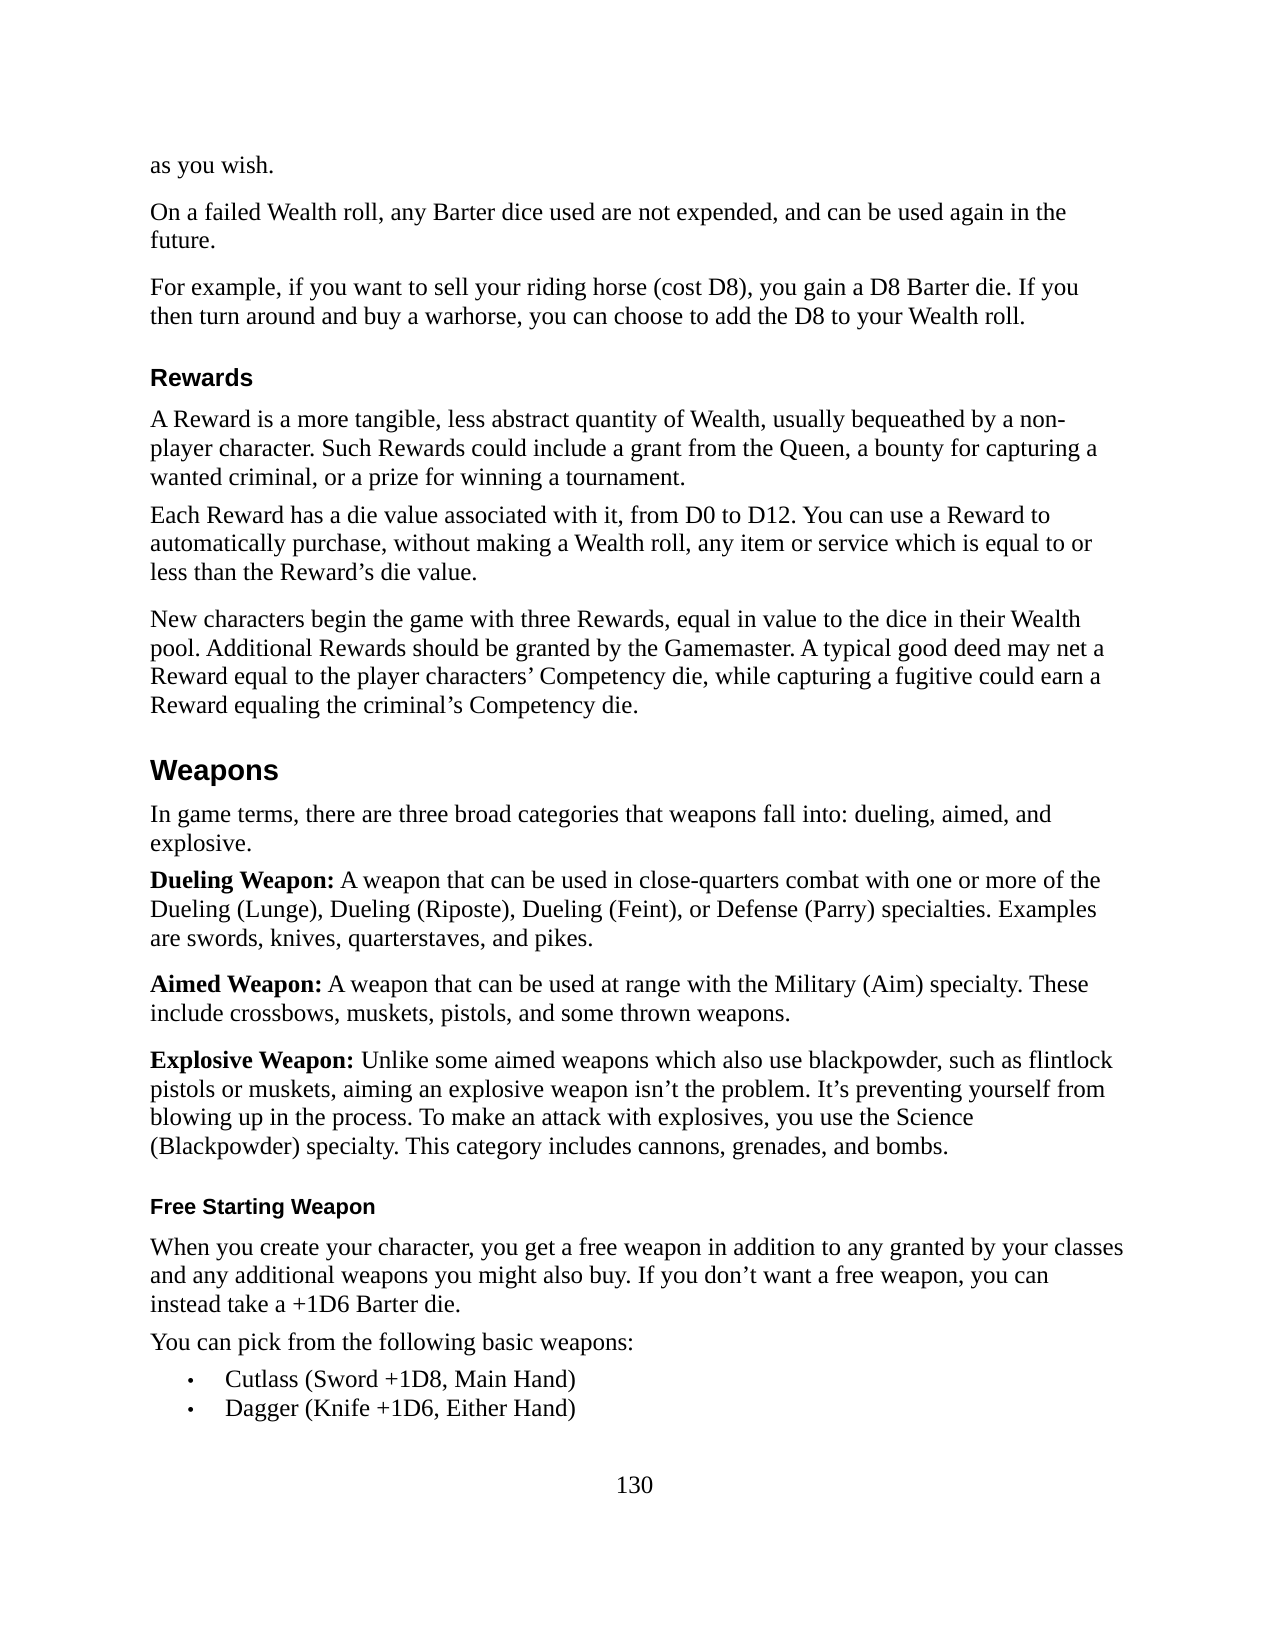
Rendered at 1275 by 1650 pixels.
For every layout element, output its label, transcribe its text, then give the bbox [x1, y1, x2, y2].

subtitle Rewards [150, 363, 1125, 392]
text A Reward is a more tangible, less abstract quantity of Wealth, usually bequeathed by a non-player character. Such Rewards could include a grant from the Queen, a bounty for capturing a wanted criminal, or a prize for winning a tournament. [150, 404, 1125, 491]
list Dagger (Knife +1D6, Either Hand) [187, 1393, 1125, 1422]
text You can pick from the following basic weapons: [150, 1327, 1125, 1356]
text For example, if you want to sell your riding horse (cost D8), you gain a D8 Barter die. If you then turn around and buy a warhorse, you can choose to add the D8 to your Wealth roll. [150, 272, 1125, 329]
text New characters begin the game with three Rewards, equal in value to the dice in their Wealth pool. Additional Rewards should be granted by the Gamemaster. A typical good deed may net a Reward equal to the player characters’ Competency die, while capturing a fugitive could earn a Reward equaling the criminal’s Competency die. [150, 604, 1125, 719]
text When you create your character, you get a free weapon in addition to any granted by your classes and any additional weapons you might also buy. If you don’t want a free weapon, you can instead take a +1D6 Barter die. [150, 1232, 1125, 1318]
text Dueling Weapon: A weapon that can be used in close-quarters combat with one or more of the Dueling (Lunge), Dueling (Riposte), Dueling (Feint), or Defense (Parry) specialties. Examples are swords, knives, quarterstaves, and pikes. [150, 865, 1125, 952]
text Aimed Weapon: A weapon that can be used at range with the Military (Aim) specialty. These include crossbows, muskets, pistols, and some thrown weapons. [150, 969, 1125, 1027]
list Cutlass (Sword +1D8, Main Hand) [187, 1364, 1125, 1393]
text Each Reward has a die value associated with it, from D0 to D12. You can use a Reward to automatically purchase, without making a Wealth roll, any item or service which is equal to or less than the Reward’s die value. [150, 500, 1125, 586]
text Explosive Weapon: Unlike some aimed weapons which also use blackpowder, such as flintlock pistols or muskets, aiming an explosive weapon isn’t the problem. It’s preventing yourself from blowing up in the process. To make an attack with explosives, you use the Science (Blackpowder) specialty. This category includes cannons, grenades, and bombs. [150, 1045, 1125, 1160]
text In game terms, there are three broad categories that weapons fall into: dueling, aimed, and explosive. [150, 799, 1125, 856]
text On a failed Wealth roll, any Barter dice used are not expended, and can be used again in the future. [150, 197, 1125, 254]
subtitle Free Starting Weapon [150, 1194, 1125, 1219]
text as you wish. [150, 150, 1125, 179]
subtitle Weapons [150, 753, 1125, 786]
